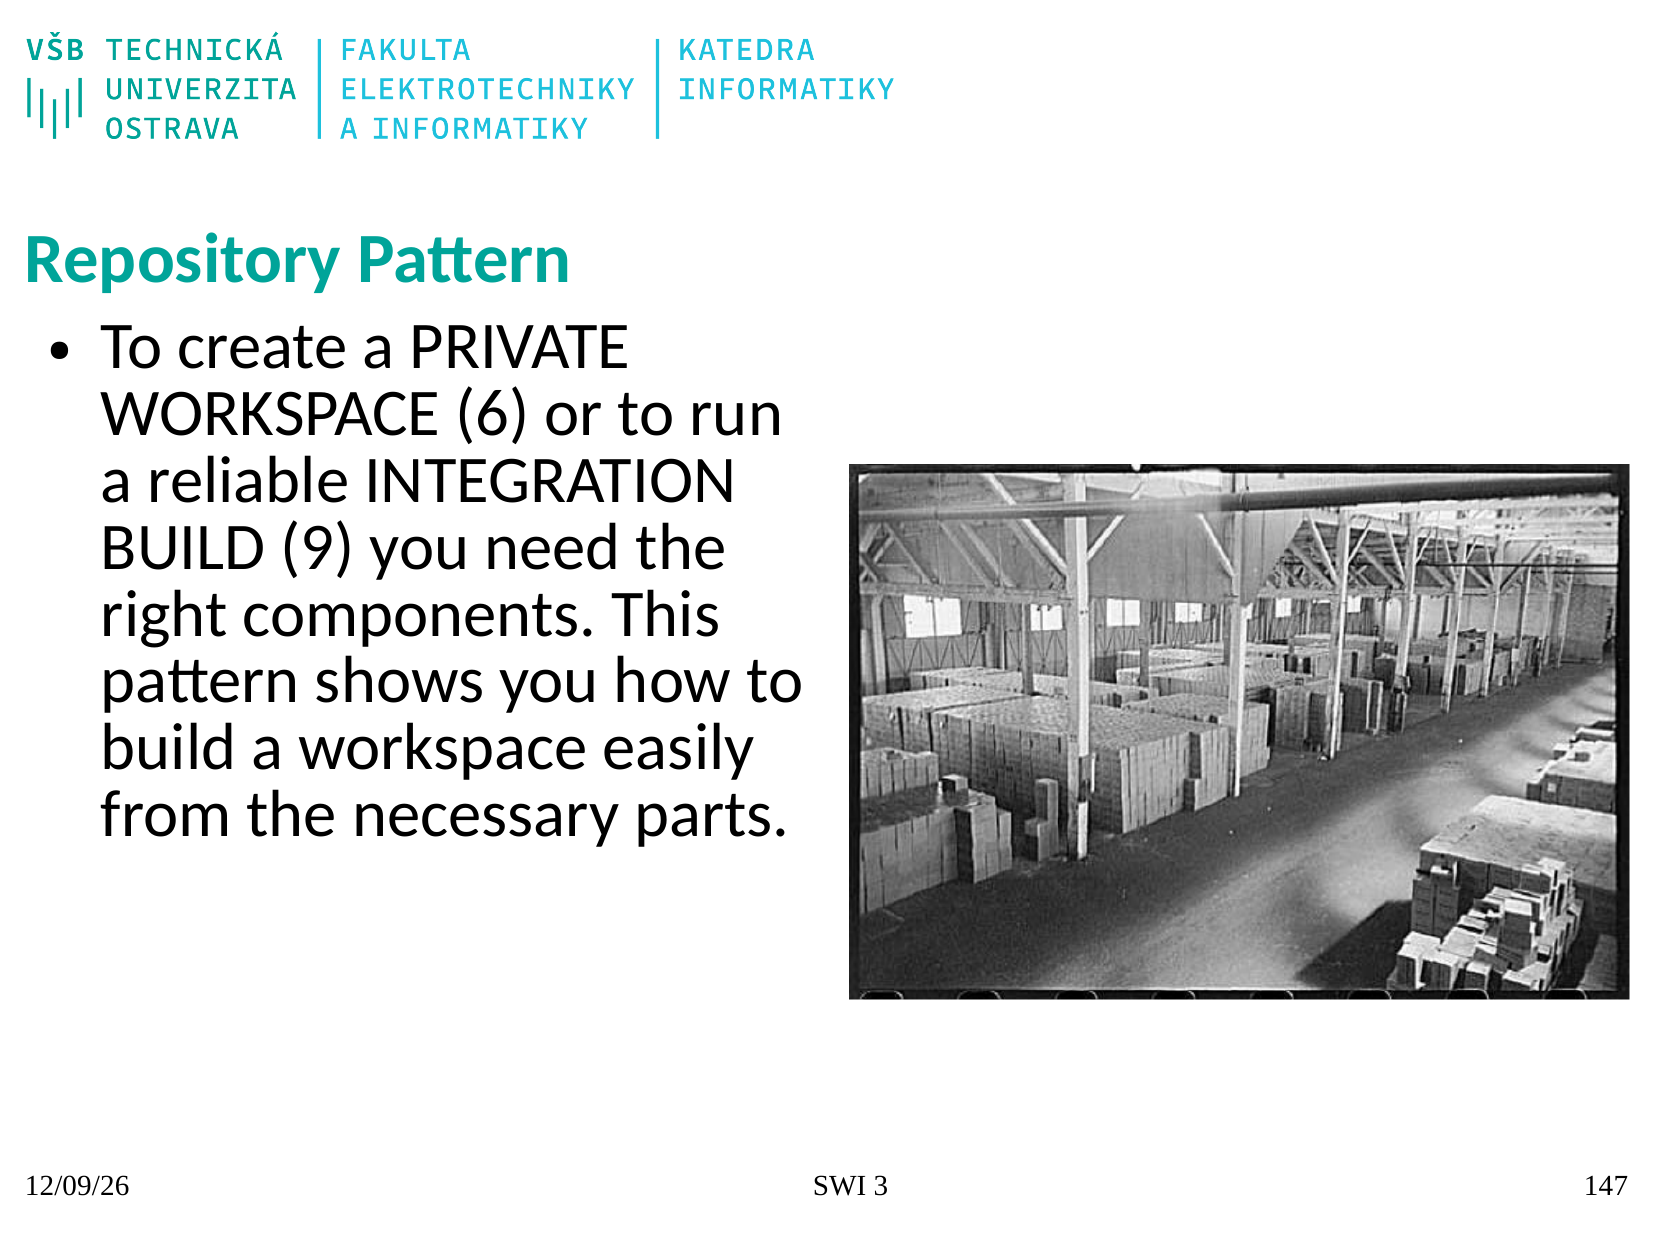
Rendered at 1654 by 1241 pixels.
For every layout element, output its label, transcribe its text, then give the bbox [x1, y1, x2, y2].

list To create a PRIVATE WORKSPACE (6) or to run a reliable INTEGRATION BUILD (9) you need the right components. This pattern shows you how to build a workspace easily from the necessary parts. [30, 318, 811, 1146]
picture [26, 31, 894, 139]
title Repository Pattern [24, 169, 1629, 300]
picture [849, 464, 1630, 1000]
